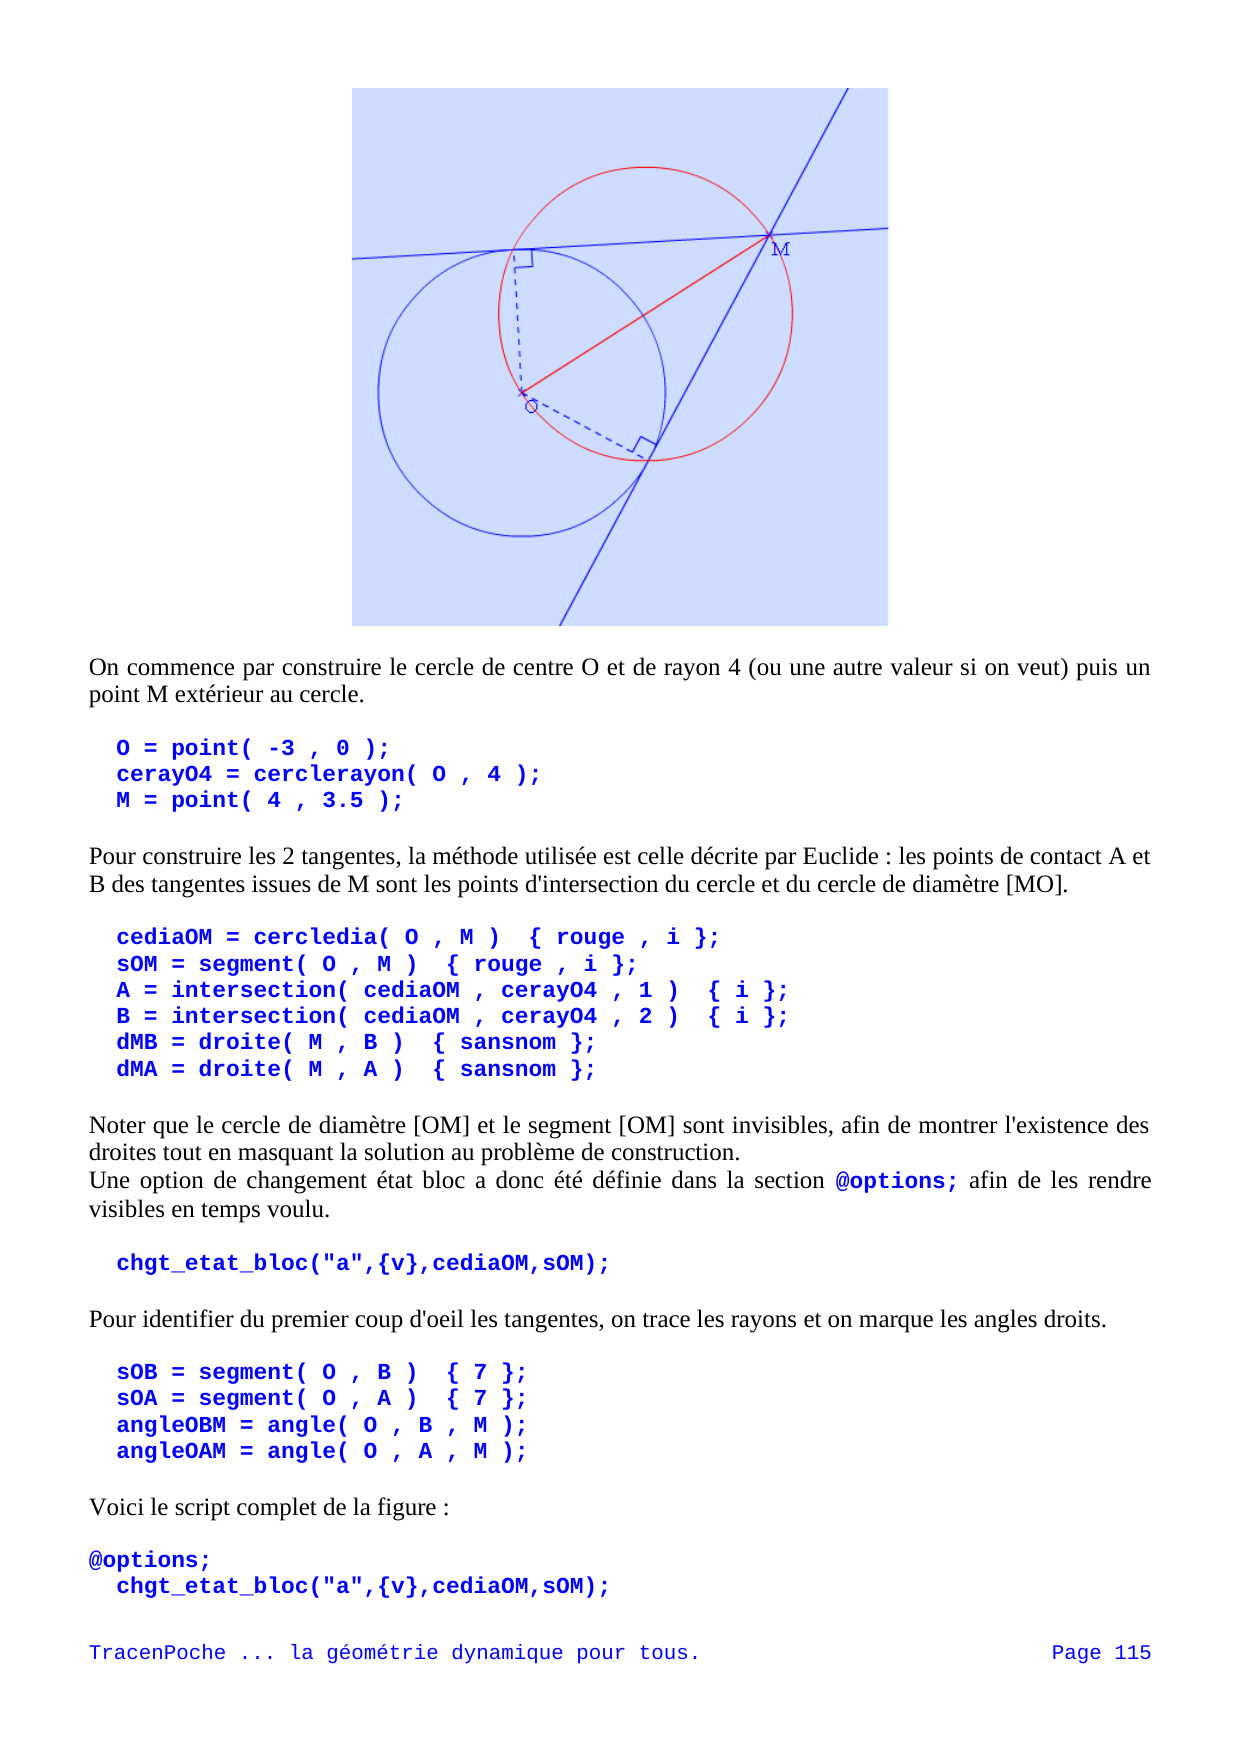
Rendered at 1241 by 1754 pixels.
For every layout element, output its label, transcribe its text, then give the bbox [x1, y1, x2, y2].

text M = point( 4 , 3.5 ); [88, 788, 1152, 815]
text Pour identifier du premier coup d'oeil les tangentes, on trace les rayons et on marque les angles droits. [88, 1305, 1152, 1332]
text O = point( -3 , 0 ); [88, 736, 1152, 762]
text @options; [88, 1548, 1152, 1574]
text chgt_etat_bloc("a",{v},cediaOM,sOM); [88, 1574, 1152, 1601]
text sOB = segment( O , B ) { 7 }; [88, 1360, 1152, 1386]
text sOM = segment( O , M ) { rouge , i }; [88, 952, 1152, 978]
text sOA = segment( O , A ) { 7 }; [88, 1386, 1152, 1413]
text dMA = droite( M , A ) { sansnom }; [88, 1057, 1152, 1083]
text Voici le script complet de la figure : [88, 1493, 1152, 1521]
text Noter que le cercle de diamètre [OM] et le segment [OM] sont invisibles, afin de montrer l'existence des droites tout en masquant la solution au problème de construction. [88, 1111, 1152, 1166]
text A = intersection( cediaOM , cerayO4 , 1 ) { i }; [88, 978, 1152, 1004]
picture [351, 88, 889, 626]
text B = intersection( cediaOM , cerayO4 , 2 ) { i }; [88, 1004, 1152, 1031]
text cerayO4 = cerclerayon( O , 4 ); [88, 762, 1152, 788]
text angleOBM = angle( O , B , M ); [88, 1413, 1152, 1439]
text chgt_etat_bloc("a",{v},cediaOM,sOM); [88, 1251, 1152, 1277]
text Une option de changement état bloc a donc été définie dans la section @options; afin de les rendre visibles en temps voulu. [88, 1166, 1152, 1223]
text Pour construire les 2 tangentes, la méthode utilisée est celle décrite par Euclide : les points de contact A et B des tangentes issues de M sont les points d'intersection du cercle et du cercle de diamètre [MO]. [88, 842, 1152, 898]
text cediaOM = cercledia( O , M ) { rouge , i }; [88, 926, 1152, 952]
text angleOAM = angle( O , A , M ); [88, 1439, 1152, 1465]
text On commence par construire le cercle de centre O et de rayon 4 (ou une autre valeur si on veut) puis un point M extérieur au cercle. [88, 653, 1152, 708]
text dMB = droite( M , B ) { sansnom }; [88, 1031, 1152, 1057]
